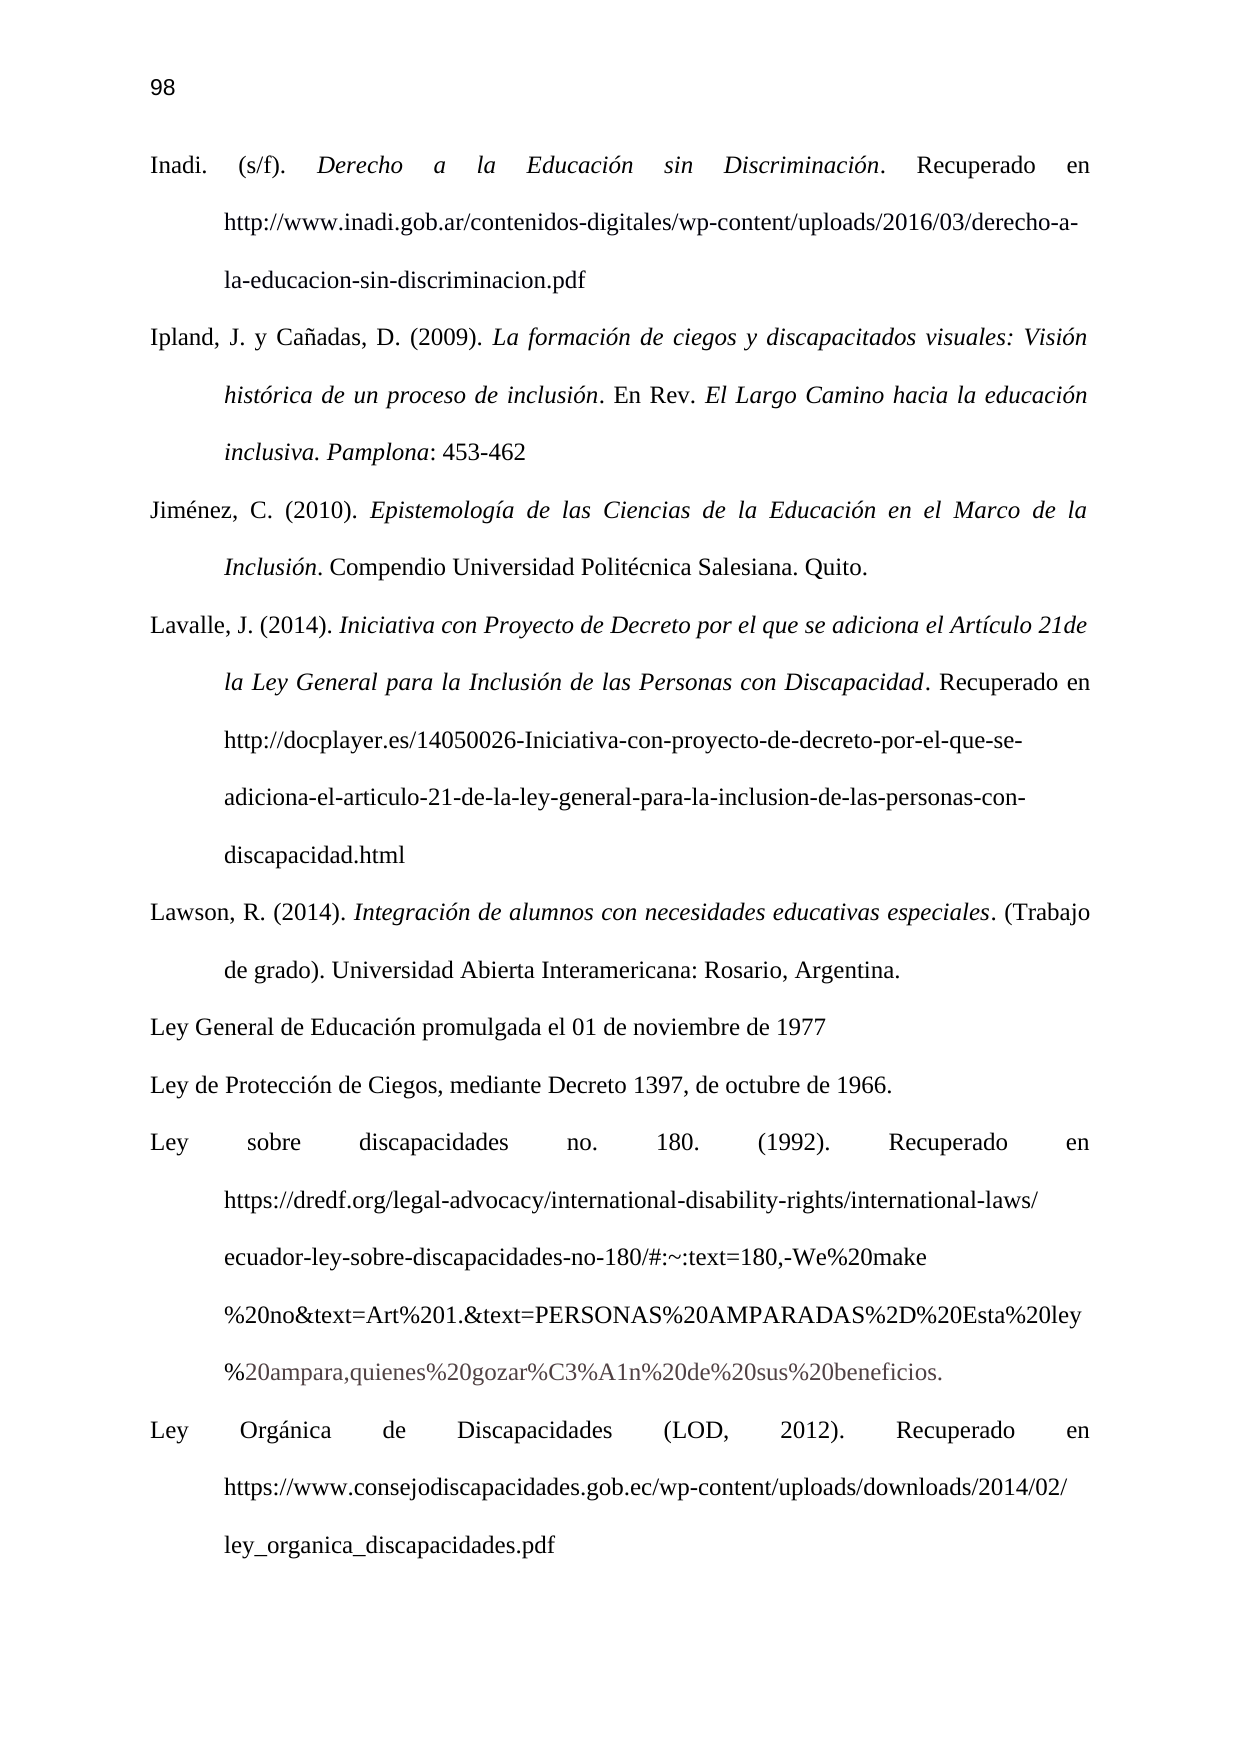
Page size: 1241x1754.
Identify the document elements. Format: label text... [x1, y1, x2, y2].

text Ley General de Educación promulgada el 01 de noviembre de 1977 [150, 1012, 1090, 1041]
text Ley Orgánica de Discapacidades (LOD, 2012). Recuperado en https://www.consejodiscapacidades.gob.ec/wp-content/uploads/downloads/2014/02/ley_organica_discapacidades.pdf [150, 1415, 1090, 1559]
text Lawson, R. (2014). Integración de alumnos con necesidades educativas especiales. (Trabajo de grado). Universidad Abierta Interamericana: Rosario, Argentina. [150, 897, 1090, 984]
text Inadi. (s/f). Derecho a la Educación sin Discriminación. Recuperado en http://www.inadi.gob.ar/contenidos-digitales/wp-content/uploads/2016/03/derecho-a-la-educacion-sin-discriminacion.pdf [150, 150, 1090, 294]
text Ipland, J. y Cañadas, D. (2009). La formación de ciegos y discapacitados visuales: Visión histórica de un proceso de inclusión. En Rev. El Largo Camino hacia la educación inclusiva. Pamplona: 453-462 [150, 322, 1090, 466]
text Lavalle, J. (2014). Iniciativa con Proyecto de Decreto por el que se adiciona el Artículo 21de la Ley General para la Inclusión de las Personas con Discapacidad. Recuperado en http://docplayer.es/14050026-Iniciativa-con-proyecto-de-decreto-por-el-que-se-adiciona-el-articulo-21-de-la-ley-general-para-la-inclusion-de-las-personas-con-discapacidad.html [150, 610, 1090, 869]
text Ley sobre discapacidades no. 180. (1992). Recuperado en https://dredf.org/legal-advocacy/international-disability-rights/international-laws/ecuador-ley-sobre-discapacidades-no-180/#:~:text=180,-We%20make%20no&text=Art%201.&text=PERSONAS%20AMPARADAS%2D%20Esta%20ley%20ampara,quienes%20gozar%C3%A1n%20de%20sus%20beneficios. [150, 1127, 1090, 1386]
text Jiménez, C. (2010). Epistemología de las Ciencias de la Educación en el Marco de la Inclusión. Compendio Universidad Politécnica Salesiana. Quito. [150, 495, 1090, 581]
text Ley de Protección de Ciegos, mediante Decreto 1397, de octubre de 1966. [150, 1070, 1090, 1099]
